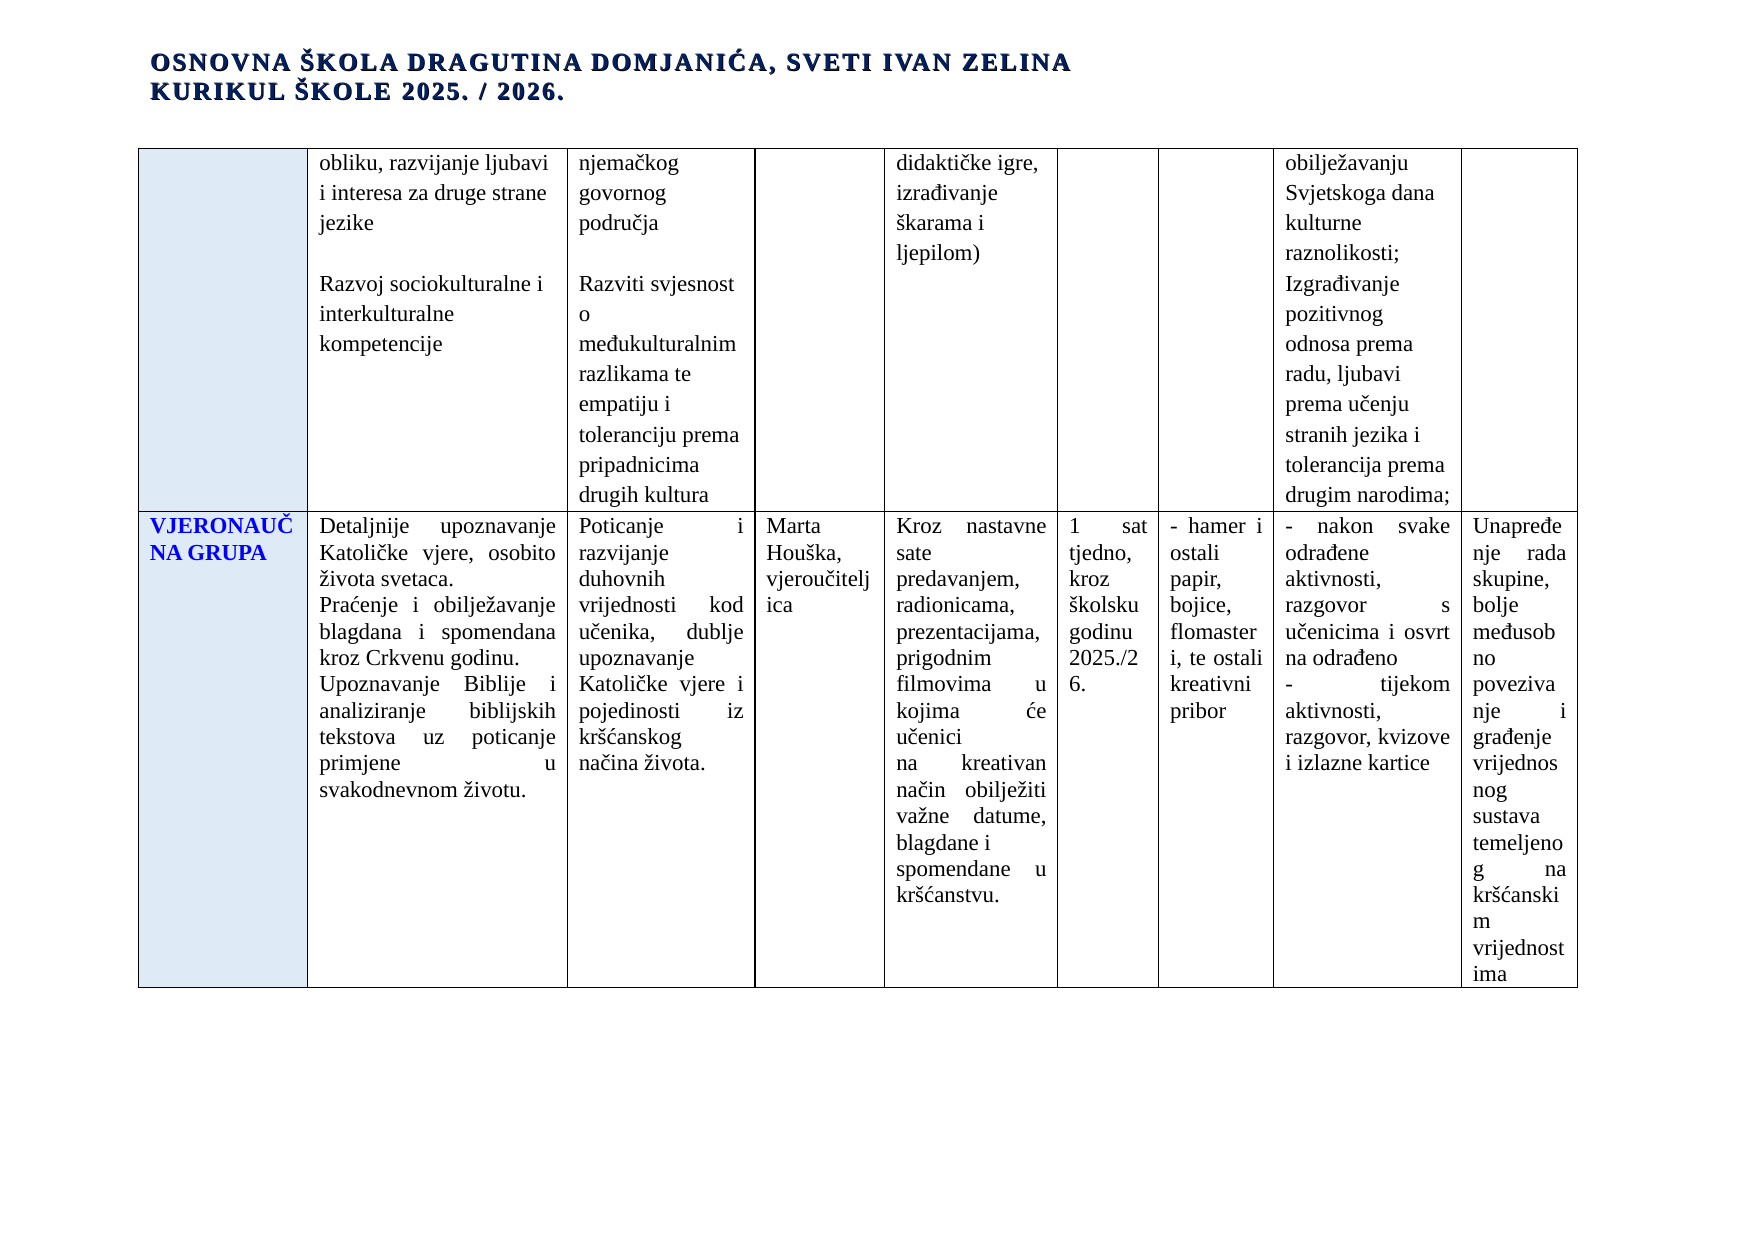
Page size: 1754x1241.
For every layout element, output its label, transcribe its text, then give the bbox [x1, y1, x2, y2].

table_cell [1058, 149, 1158, 511]
table_cell obilježavanju Svjetskoga dana kulturne raznolikosti; Izgrađivanje pozitivnog odnosa prema radu, ljubavi prema učenju stranih jezika i tolerancija prema drugim narodima; [1274, 149, 1461, 511]
table_cell - nakon svake odrađene aktivnosti, razgovor s učenicima i osvrt na odrađeno - tijekom aktivnosti, razgovor, kvizove i izlazne kartice [1274, 512, 1461, 987]
table_cell Kroz nastavne sate predavanjem, radionicama, prezentacijama, prigodnim filmovima u kojima će učenici na kreativan način obilježiti važne datume, blagdane i spomendane u kršćanstvu. [885, 512, 1057, 987]
table_cell didaktičke igre, izrađivanje škarama i ljepilom) [885, 149, 1057, 511]
table_cell [756, 149, 884, 511]
table_cell [139, 149, 307, 511]
table_cell Detaljnije upoznavanje Katoličke vjere, osobito života svetaca. Praćenje i obilježavanje blagdana i spomendana kroz Crkvenu godinu. Upoznavanje Biblije i analiziranje biblijskih tekstova uz poticanje primjene u svakodnevnom životu. [308, 512, 567, 987]
table_cell [1462, 149, 1577, 511]
table_cell - hamer i ostali papir, bojice, flomasteri, te ostali kreativni pribor [1159, 512, 1273, 987]
table_cell njemačkog govornog područja Razviti svjesnost o međukulturalnim razlikama te empatiju i toleranciju prema pripadnicima drugih kultura [568, 149, 754, 511]
table_cell [1159, 149, 1273, 511]
table_cell obliku, razvijanje ljubavi i interesa za druge strane jezike Razvoj sociokulturalne i interkulturalne kompetencije [308, 149, 567, 511]
table_cell 1 sat tjedno, kroz školsku godinu 2025./26. [1058, 512, 1158, 987]
table_cell Unapređenje rada skupine, bolje međusobno povezivanje i građenje vrijednosnog sustava temeljenog na kršćanskim vrijednostima [1462, 512, 1577, 987]
table_cell Poticanje i razvijanje duhovnih vrijednosti kod učenika, dublje upoznavanje Katoličke vjere i pojedinosti iz kršćanskog načina života. [568, 512, 754, 987]
table_cell VJERONAUČNA GRUPA [139, 512, 307, 987]
table_cell Marta Houška, vjeroučiteljica [756, 512, 884, 987]
